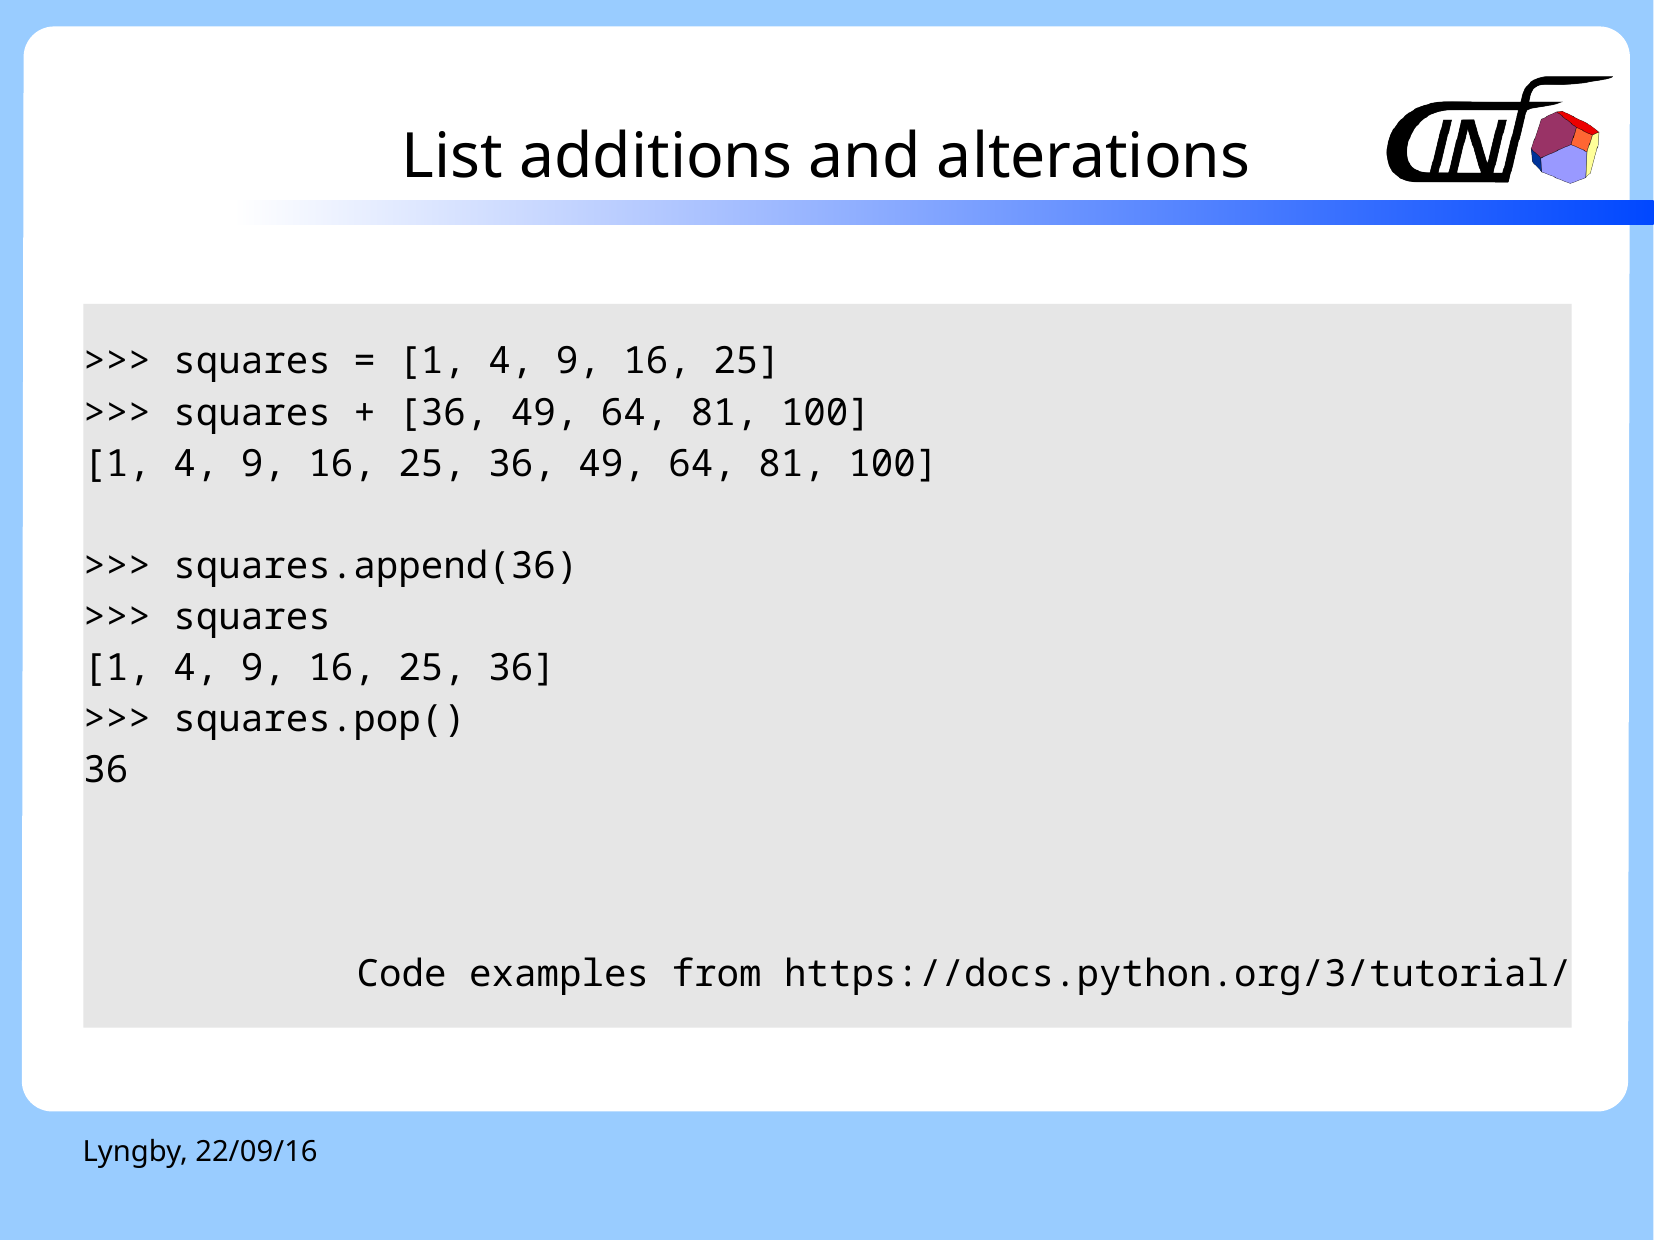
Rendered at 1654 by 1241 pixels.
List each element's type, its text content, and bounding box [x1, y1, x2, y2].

picture [1571, 76, 1613, 184]
title List additions and alterations [82, 49, 1571, 257]
text_box >>> squares = [1, 4, 9, 16, 25] >>> squares + [36, 49, 64, 81, 100] [1, 4, 9, 16, 25, 36, 49, 64, 81, 100] >>> squares.append(36) >>> squares [1, 4, 9, 16, 25, 36] >>> squares.pop() 36 Code examples from https://docs.python.org/3/tutorial/ [83, 303, 1572, 1028]
